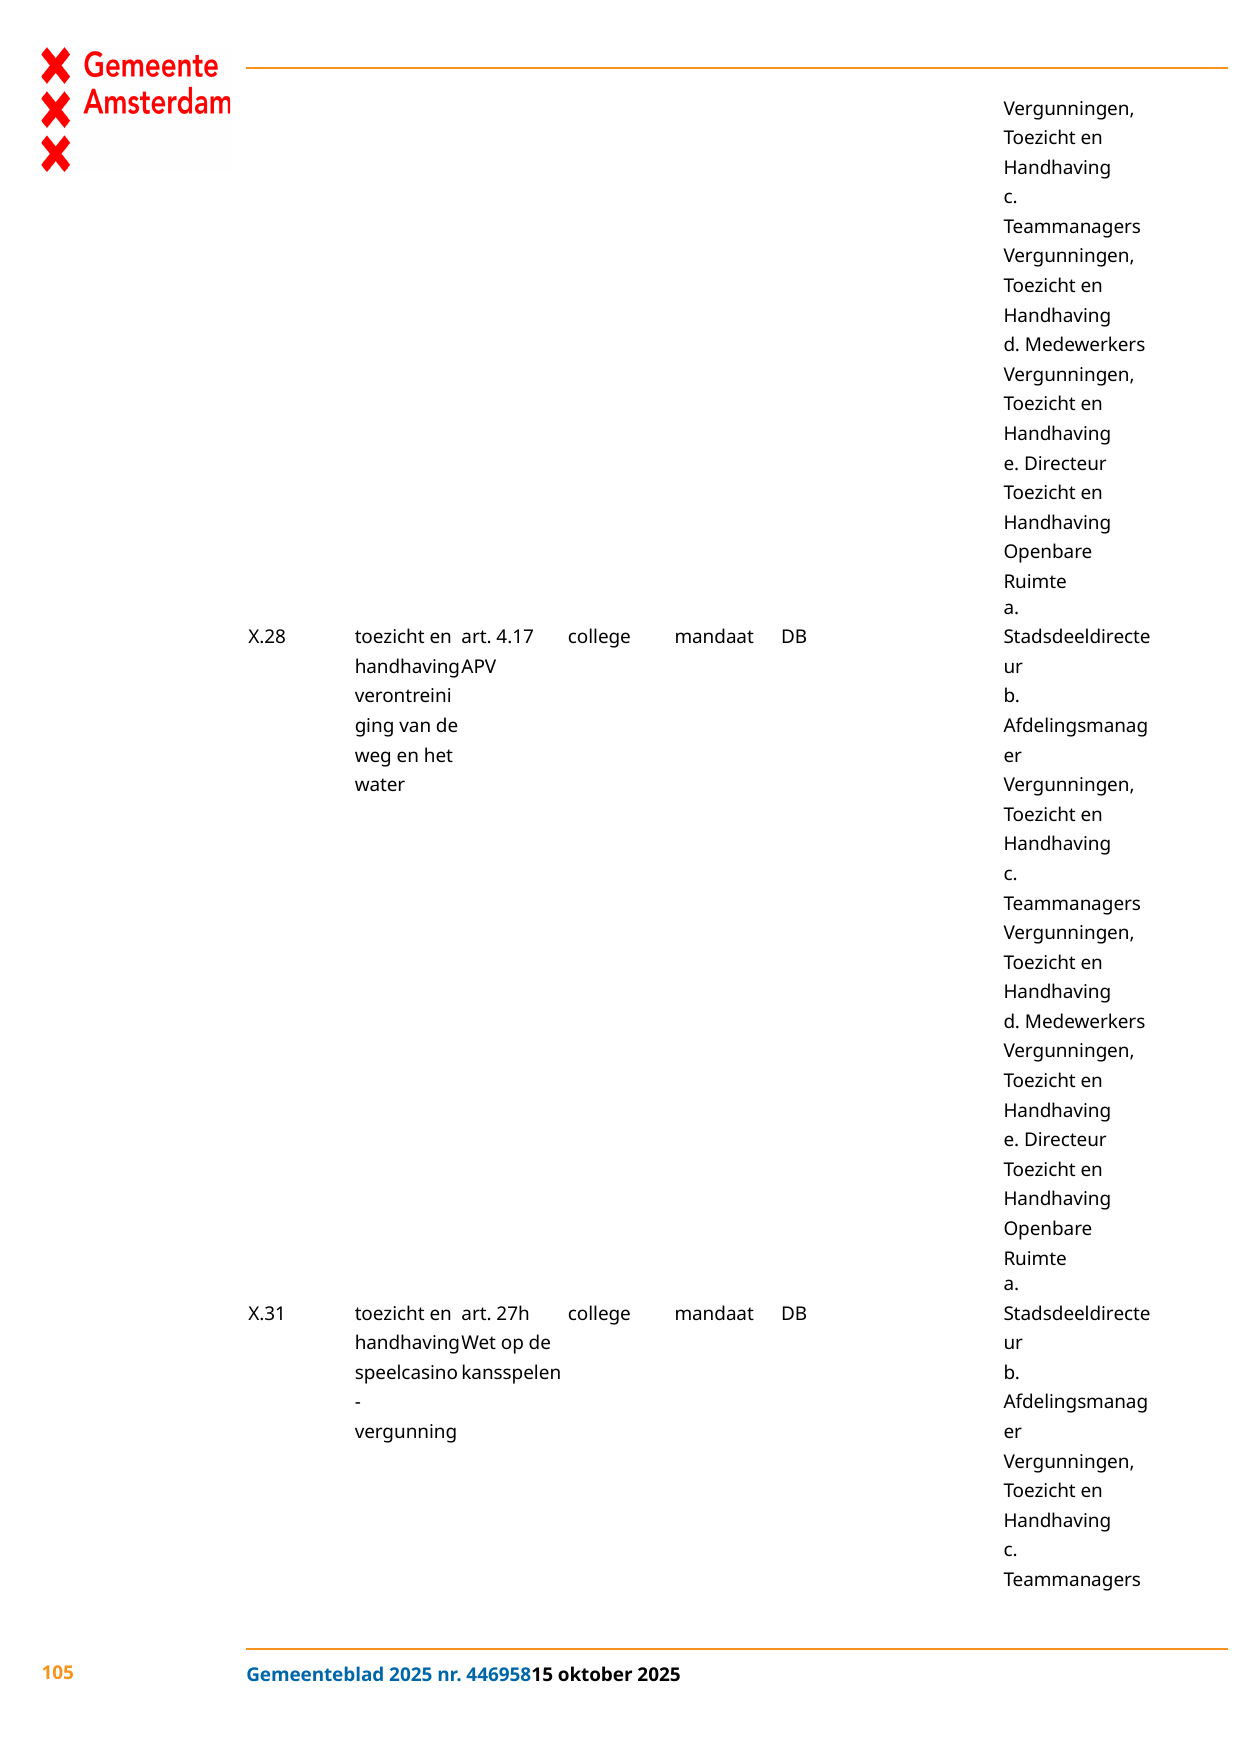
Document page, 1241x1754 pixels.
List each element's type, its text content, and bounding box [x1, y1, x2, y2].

table_cell [888, 594, 1003, 1270]
table_cell X.31 [248, 1270, 354, 1592]
table_cell [355, 95, 461, 594]
table_cell mandaat [674, 594, 781, 1270]
table_cell toezicht en handhaving speelcasino-vergunning [355, 1270, 461, 1592]
table_cell art. 4.17 APV [461, 594, 568, 1270]
table_cell college [568, 1270, 674, 1592]
table_cell DB [781, 594, 887, 1270]
table_cell [248, 95, 354, 594]
table_cell college [568, 594, 674, 1270]
table_cell a. Stadsdeeldirecteur b. Afdelingsmanager Vergunningen, Toezicht en Handhaving c. Teammanagers Vergunningen, Toezicht en Handhaving d. Medewerkers Vergunningen, Toezicht en Handhaving e. Directeur Toezicht en Handhaving Openbare Ruimte [1003, 594, 1152, 1270]
table_cell DB [781, 1270, 887, 1592]
table_cell [568, 95, 674, 594]
table_cell mandaat [674, 1270, 781, 1592]
table_cell [781, 95, 887, 594]
table_cell a. Stadsdeeldirecteur b. Afdelingsmanager Vergunningen, Toezicht en Handhaving c. Teammanagers [1003, 1270, 1152, 1592]
table_cell [888, 95, 1003, 594]
table_cell X.28 [248, 594, 354, 1270]
picture [41, 47, 231, 172]
table_cell toezicht en handhaving verontreiniging van de weg en het water [355, 594, 461, 1270]
table_cell [461, 95, 568, 594]
table_cell [674, 95, 781, 594]
table_cell Vergunningen, Toezicht en Handhaving c. Teammanagers Vergunningen, Toezicht en Handhaving d. Medewerkers Vergunningen, Toezicht en Handhaving e. Directeur Toezicht en Handhaving Openbare Ruimte [1003, 95, 1152, 594]
table_cell [888, 1270, 1003, 1592]
table_cell art. 27h Wet op de kansspelen [461, 1270, 568, 1592]
